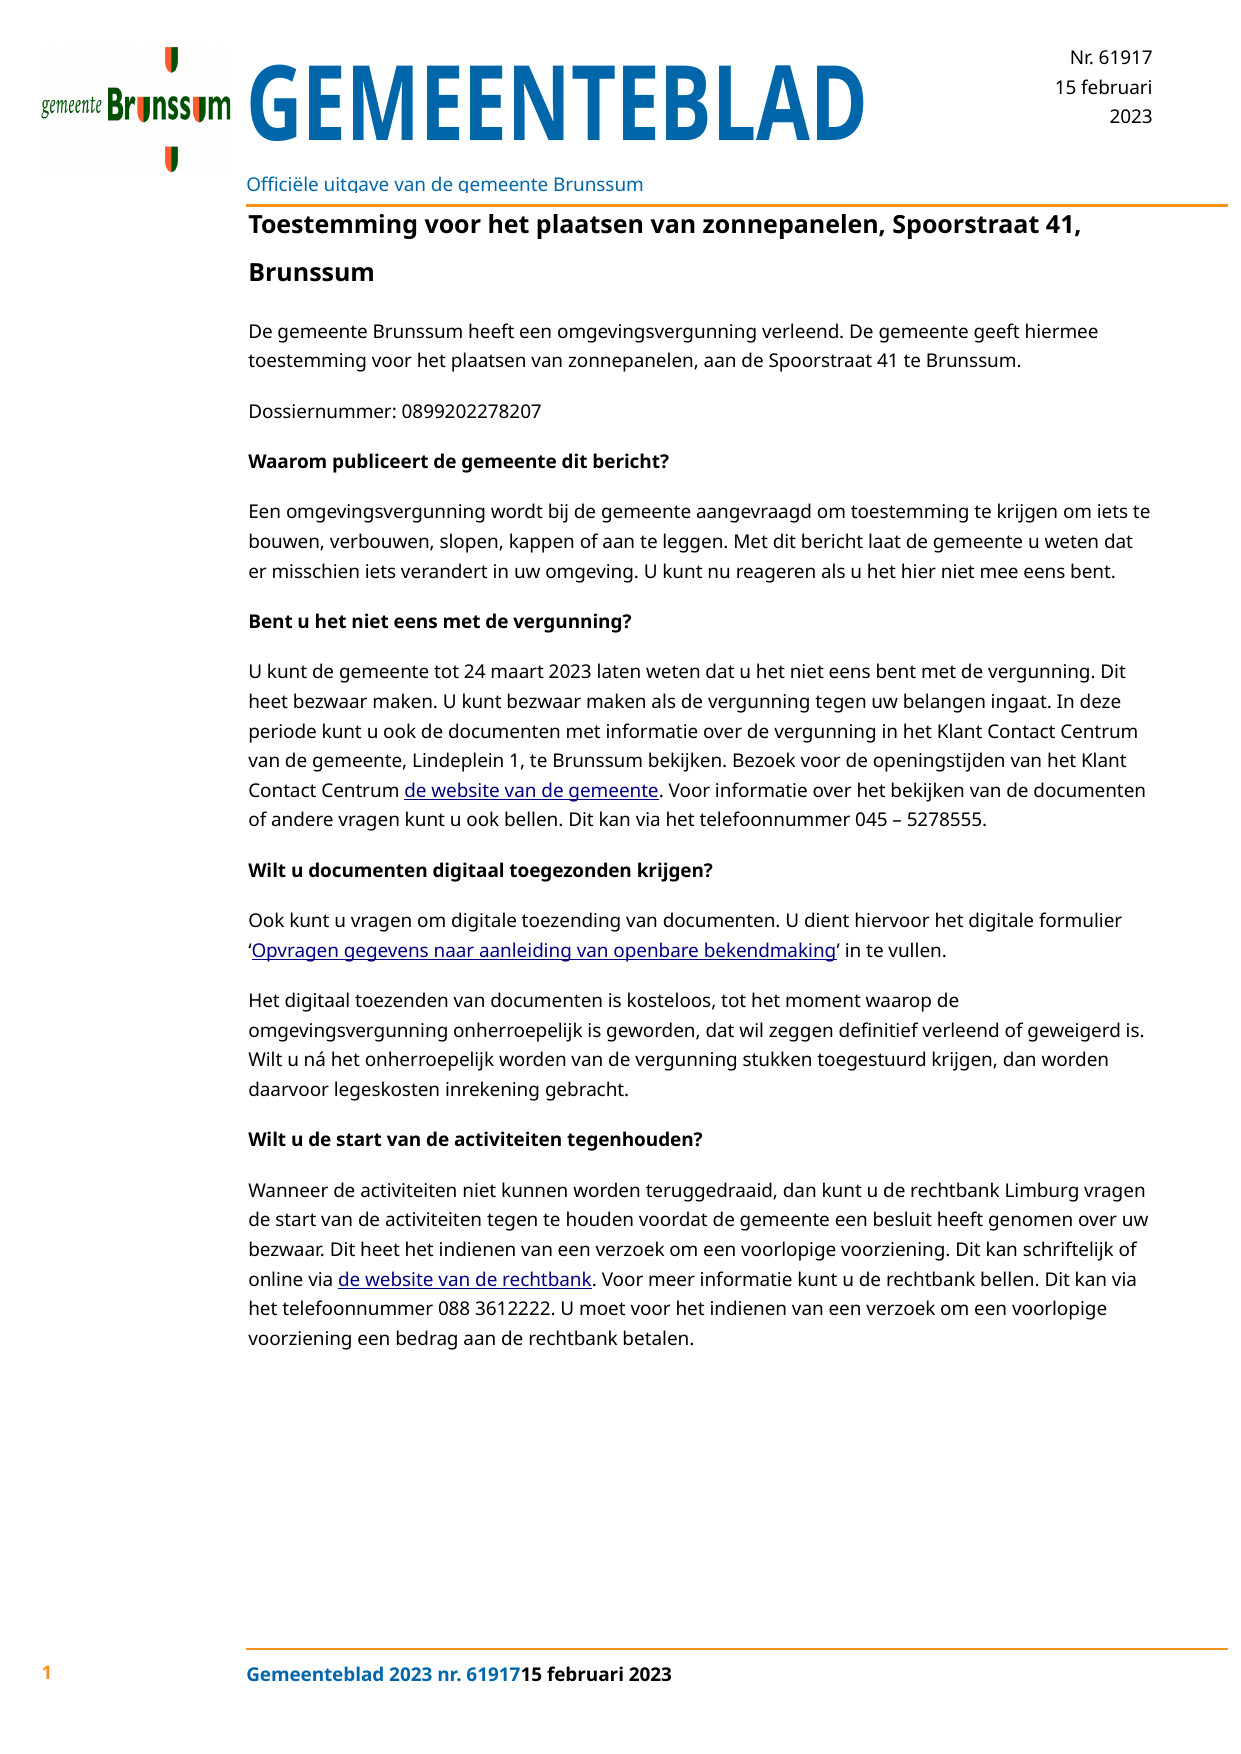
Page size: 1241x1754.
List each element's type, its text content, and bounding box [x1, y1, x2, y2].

text Wilt u de start van de activiteiten tegenhouden? [248, 1127, 1152, 1152]
text U kunt de gemeente tot 24 maart 2023 laten weten dat u het niet eens bent met de vergunning. Dit heet bezwaar maken. U kunt bezwaar maken als de vergunning tegen uw belangen ingaat. In deze periode kunt u ook de documenten met informatie over de vergunning in het Klant Contact Centrum van de gemeente, Lindeplein 1, te Brunssum bekijken. Bezoek voor de openingstijden van het Klant Contact Centrum de website van de gemeente. Voor informatie over het bekijken van de documenten of andere vragen kunt u ook bellen. Dit kan via het telefoonnummer 045 – 5278555. [248, 659, 1152, 832]
text Wilt u documenten digitaal toegezonden krijgen? [248, 857, 1152, 883]
text Waarom publiceert de gemeente dit bericht? [248, 448, 1152, 474]
text De gemeente Brunssum heeft een omgevingsvergunning verleend. De gemeente geeft hiermee toestemming voor het plaatsen van zonnepanelen, aan de Spoorstraat 41 te Brunssum. [248, 318, 1152, 373]
text Wanneer de activiteiten niet kunnen worden teruggedraaid, dan kunt u de rechtbank Limburg vragen de start van de activiteiten tegen te houden voordat de gemeente een besluit heeft genomen over uw bezwaar. Dit heet het indienen van een verzoek om een voorlopige voorziening. Dit kan schriftelijk of online via de website van de rechtbank. Voor meer informatie kunt u de rechtbank bellen. Dit kan via het telefoonnummer 088 3612222. U moet voor het indienen van een verzoek om een voorlopige voorziening een bedrag aan de rechtbank betalen. [248, 1177, 1152, 1351]
text Het digitaal toezenden van documenten is kosteloos, tot het moment waarop de omgevingsvergunning onherroepelijk is geworden, dat wil zeggen definitief verleend of geweigerd is. Wilt u ná het onherroepelijk worden van de vergunning stukken toegestuurd krijgen, dan worden daarvoor legeskosten inrekening gebracht. [248, 987, 1152, 1102]
picture [41, 47, 231, 172]
text Ook kunt u vragen om digitale toezending van documenten. U dient hiervoor het digitale formulier ‘Opvragen gegevens naar aanleiding van openbare bekendmaking’ in te vullen. [248, 907, 1152, 963]
text Bent u het niet eens met de vergunning? [248, 608, 1152, 634]
text Toestemming voor het plaatsen van zonnepanelen, Spoorstraat 41, Brunssum [248, 207, 1152, 288]
text Dossiernummer: 0899202278207 [248, 398, 1152, 424]
text Een omgevingsvergunning wordt bij de gemeente aangevraagd om toestemming te krijgen om iets te bouwen, verbouwen, slopen, kappen of aan te leggen. Met dit bericht laat de gemeente u weten dat er misschien iets verandert in uw omgeving. U kunt nu reageren als u het hier niet mee eens bent. [248, 499, 1152, 584]
